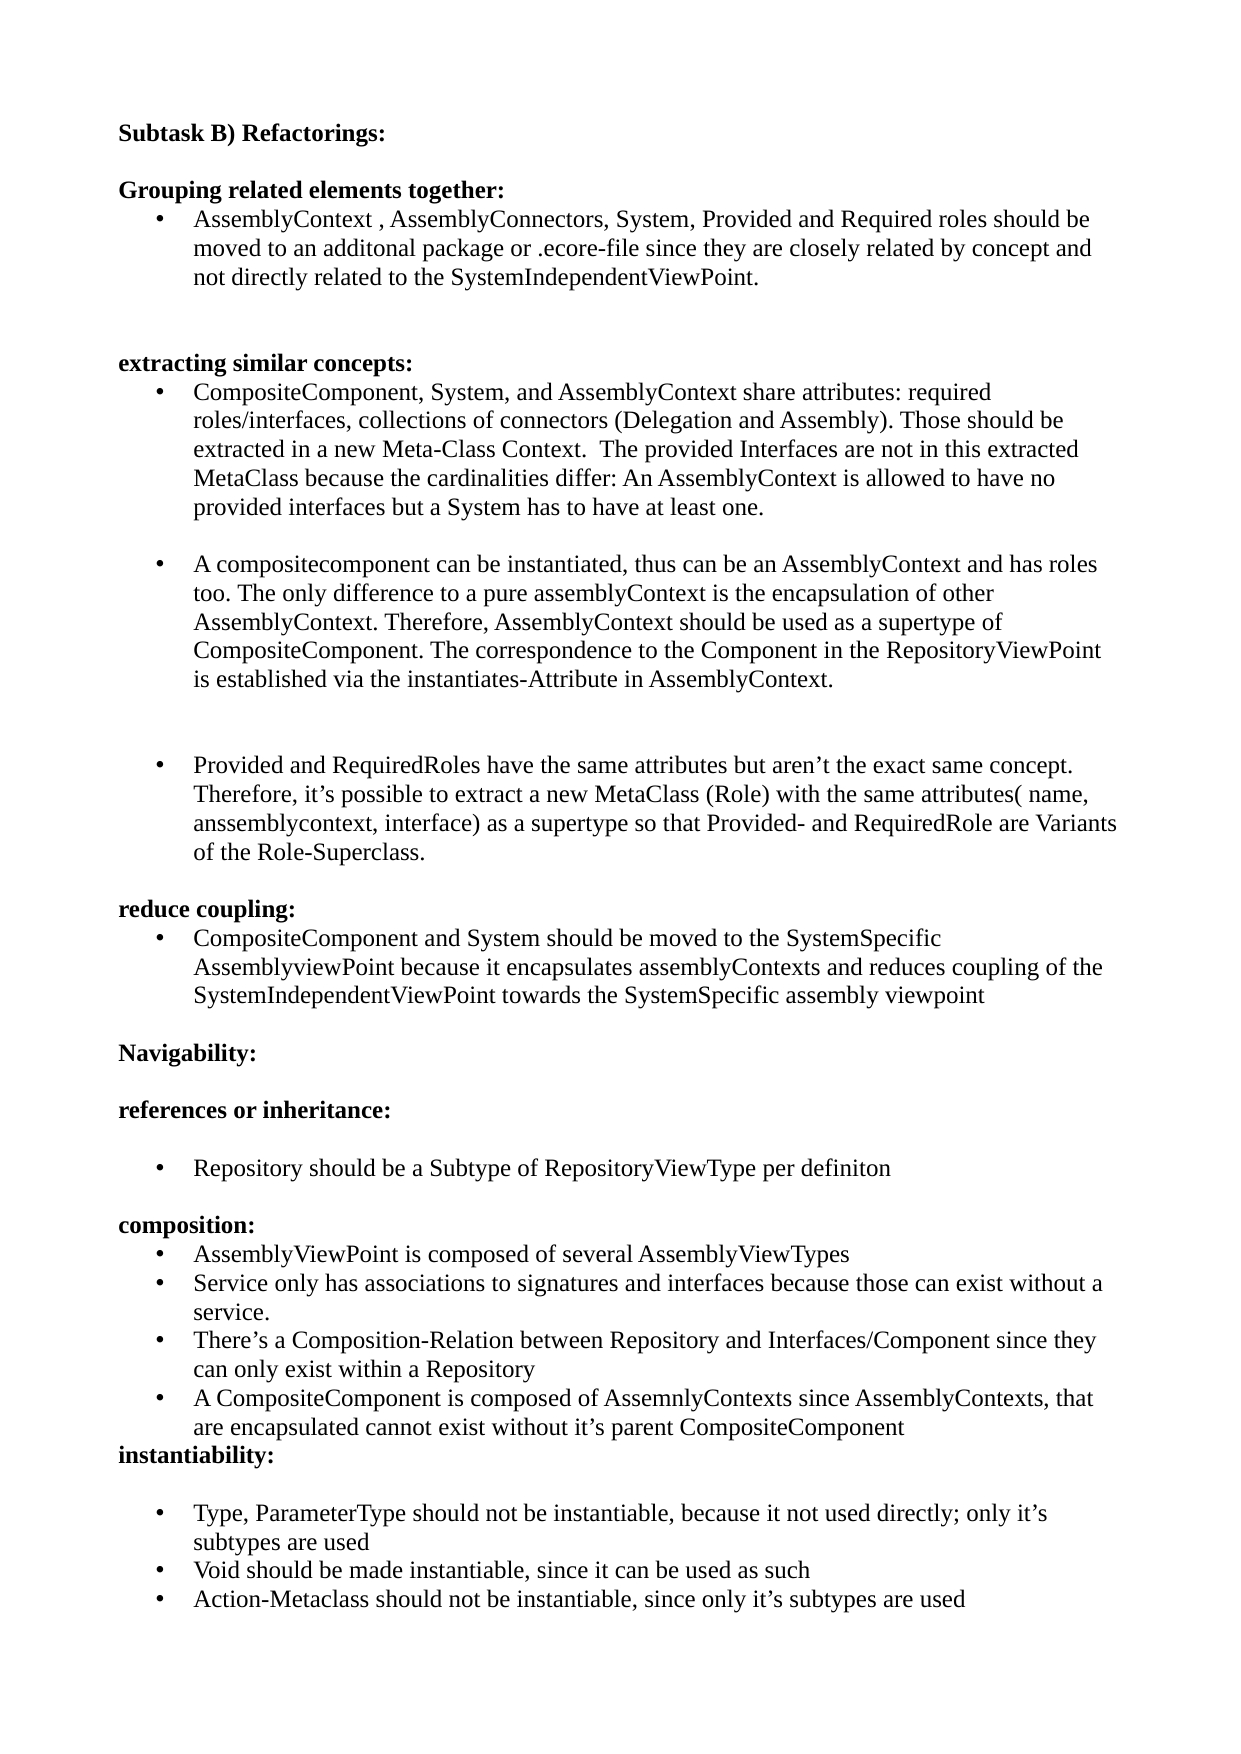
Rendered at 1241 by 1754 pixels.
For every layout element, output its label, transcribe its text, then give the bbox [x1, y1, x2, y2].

list Repository should be a Subtype of RepositoryViewType per definiton [156, 1153, 1122, 1182]
list Provided and RequiredRoles have the same attributes but aren’t the exact same concept. Therefore, it’s possible to extract a new MetaClass (Role) with the same attributes( name, anssemblycontext, interface) as a supertype so that Provided- and RequiredRole are Variants of the Role-Superclass. [156, 750, 1122, 865]
text reduce coupling: [118, 894, 1122, 923]
text references or inheritance: [118, 1095, 1122, 1124]
list A CompositeComponent is composed of AssemnlyContexts since AssemblyContexts, that are encapsulated cannot exist without it’s parent CompositeComponent [156, 1383, 1122, 1440]
text instantiability: [118, 1440, 1122, 1469]
list Service only has associations to signatures and interfaces because those can exist without a service. [156, 1268, 1122, 1325]
text Grouping related elements together: [118, 176, 1122, 204]
list Void should be made instantiable, since it can be used as such [156, 1555, 1122, 1584]
list AssemblyViewPoint is composed of several AssemblyViewTypes [156, 1239, 1122, 1268]
text composition: [118, 1210, 1122, 1239]
text Navigability: [118, 1038, 1122, 1067]
list CompositeComponent, System, and AssemblyContext share attributes: required roles/interfaces, collections of connectors (Delegation and Assembly). Those should be extracted in a new Meta-Class Context. The provided Interfaces are not in this extracted MetaClass because the cardinalities differ: An AssemblyContext is allowed to have no provided interfaces but a System has to have at least one. [156, 377, 1122, 521]
text Subtask B) Refactorings: [118, 118, 1122, 147]
list CompositeComponent and System should be moved to the SystemSpecific AssemblyviewPoint because it encapsulates assemblyContexts and reduces coupling of the SystemIndependentViewPoint towards the SystemSpecific assembly viewpoint [156, 923, 1122, 1009]
text extracting similar concepts: [118, 348, 1122, 377]
list Action-Metaclass should not be instantiable, since only it’s subtypes are used [156, 1584, 1122, 1613]
list Type, ParameterType should not be instantiable, because it not used directly; only it’s subtypes are used [156, 1498, 1122, 1555]
list A compositecomponent can be instantiated, thus can be an AssemblyContext and has roles too. The only difference to a pure assemblyContext is the encapsulation of other AssemblyContext. Therefore, AssemblyContext should be used as a supertype of CompositeComponent. The correspondence to the Component in the RepositoryViewPoint is established via the instantiates-Attribute in AssemblyContext. [156, 549, 1122, 693]
list There’s a Composition-Relation between Repository and Interfaces/Component since they can only exist within a Repository [156, 1325, 1122, 1383]
list AssemblyContext , AssemblyConnectors, System, Provided and Required roles should be moved to an additonal package or .ecore-file since they are closely related by concept and not directly related to the SystemIndependentViewPoint. [156, 204, 1122, 291]
